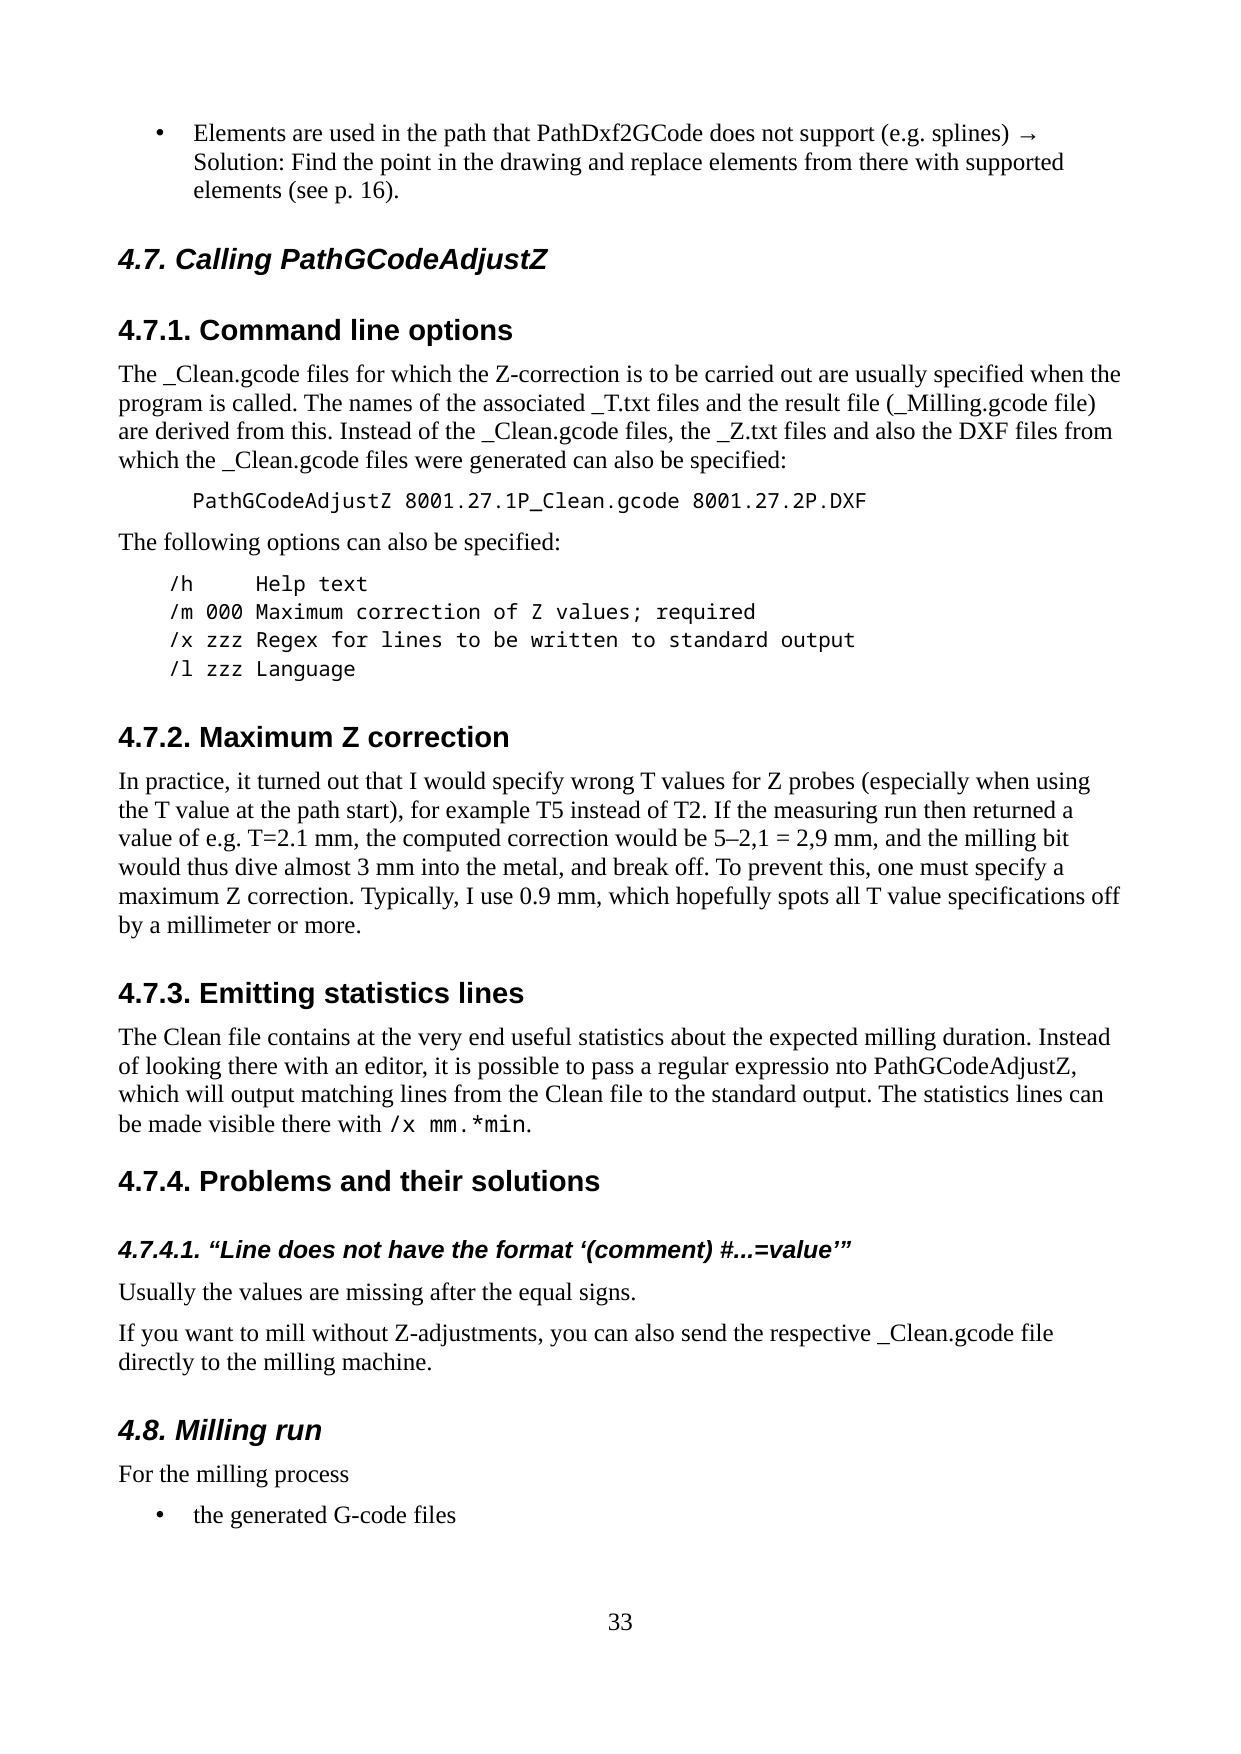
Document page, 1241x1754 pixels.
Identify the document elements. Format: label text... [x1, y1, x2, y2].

subtitle 4.7. Calling PathGCodeAdjustZ [118, 242, 1122, 275]
text If you want to mill without Z-adjustments, you can also send the respective _Clean.gcode file directly to the milling machine. [118, 1318, 1122, 1375]
subtitle 4.8. Milling run [118, 1413, 1122, 1446]
text Usually the values are missing after the equal signs. [118, 1277, 1122, 1305]
subtitle 4.7.2. Maximum Z correction [118, 720, 1122, 753]
text PathGCodeAdjustZ 8001.27.1P_Clean.gcode 8001.27.2P.DXF [118, 486, 1122, 515]
text The _Clean.gcode files for which the Z-correction is to be carried out are usually specified when the program is called. The names of the associated _T.txt files and the result file (_Milling.gcode file) are derived from this. Instead of the _Clean.gcode files, the _Z.txt files and also the DXF files from which the _Clean.gcode files were generated can also be specified: [118, 359, 1122, 474]
list Elements are used in the path that PathDxf2GCode does not support (e.g. splines) → Solution: Find the point in the drawing and replace elements from there with supported elements (see p. 15). [156, 118, 1122, 204]
text In practice, it turned out that I would specify wrong T values for Z probes (especially when using the T value at the path start), for example T5 instead of T2. If the measuring run then returned a value of e.g. T=2.1 mm, the computed correction would be 5–2,1 = 2,9 mm, and the milling bit would thus dive almost 3 mm into the metal, and break off. To prevent this, one must specify a maximum Z correction. Typically, I use 0.9 mm, which hopefully spots all T value specifications off by a millimeter or more. [118, 766, 1122, 938]
subtitle 4.7.4.1. “Line does not have the format ‘(comment) #...=value’” [118, 1236, 1122, 1264]
list the generated G-code files [156, 1500, 1122, 1529]
text The Clean file contains at the very end useful statistics about the expected milling duration. Instead of looking there with an editor, it is possible to pass a regular expressio nto PathGCodeAdjustZ, which will output matching lines from the Clean file to the standard output. The statistics lines can be made visible there with /x mm.*min. [118, 1022, 1122, 1139]
subtitle 4.7.1. Command line options [118, 313, 1122, 346]
text For the milling process [118, 1459, 1122, 1488]
subtitle 4.7.3. Emitting statistics lines [118, 976, 1122, 1009]
text The following options can also be specified: [118, 527, 1122, 556]
subtitle 4.7.4. Problems and their solutions [118, 1164, 1122, 1198]
text /h Help text /m 000 Maximum correction of Z values; required /x zzz Regex for lines to be written to standard output /l zzz Language [118, 569, 1122, 682]
